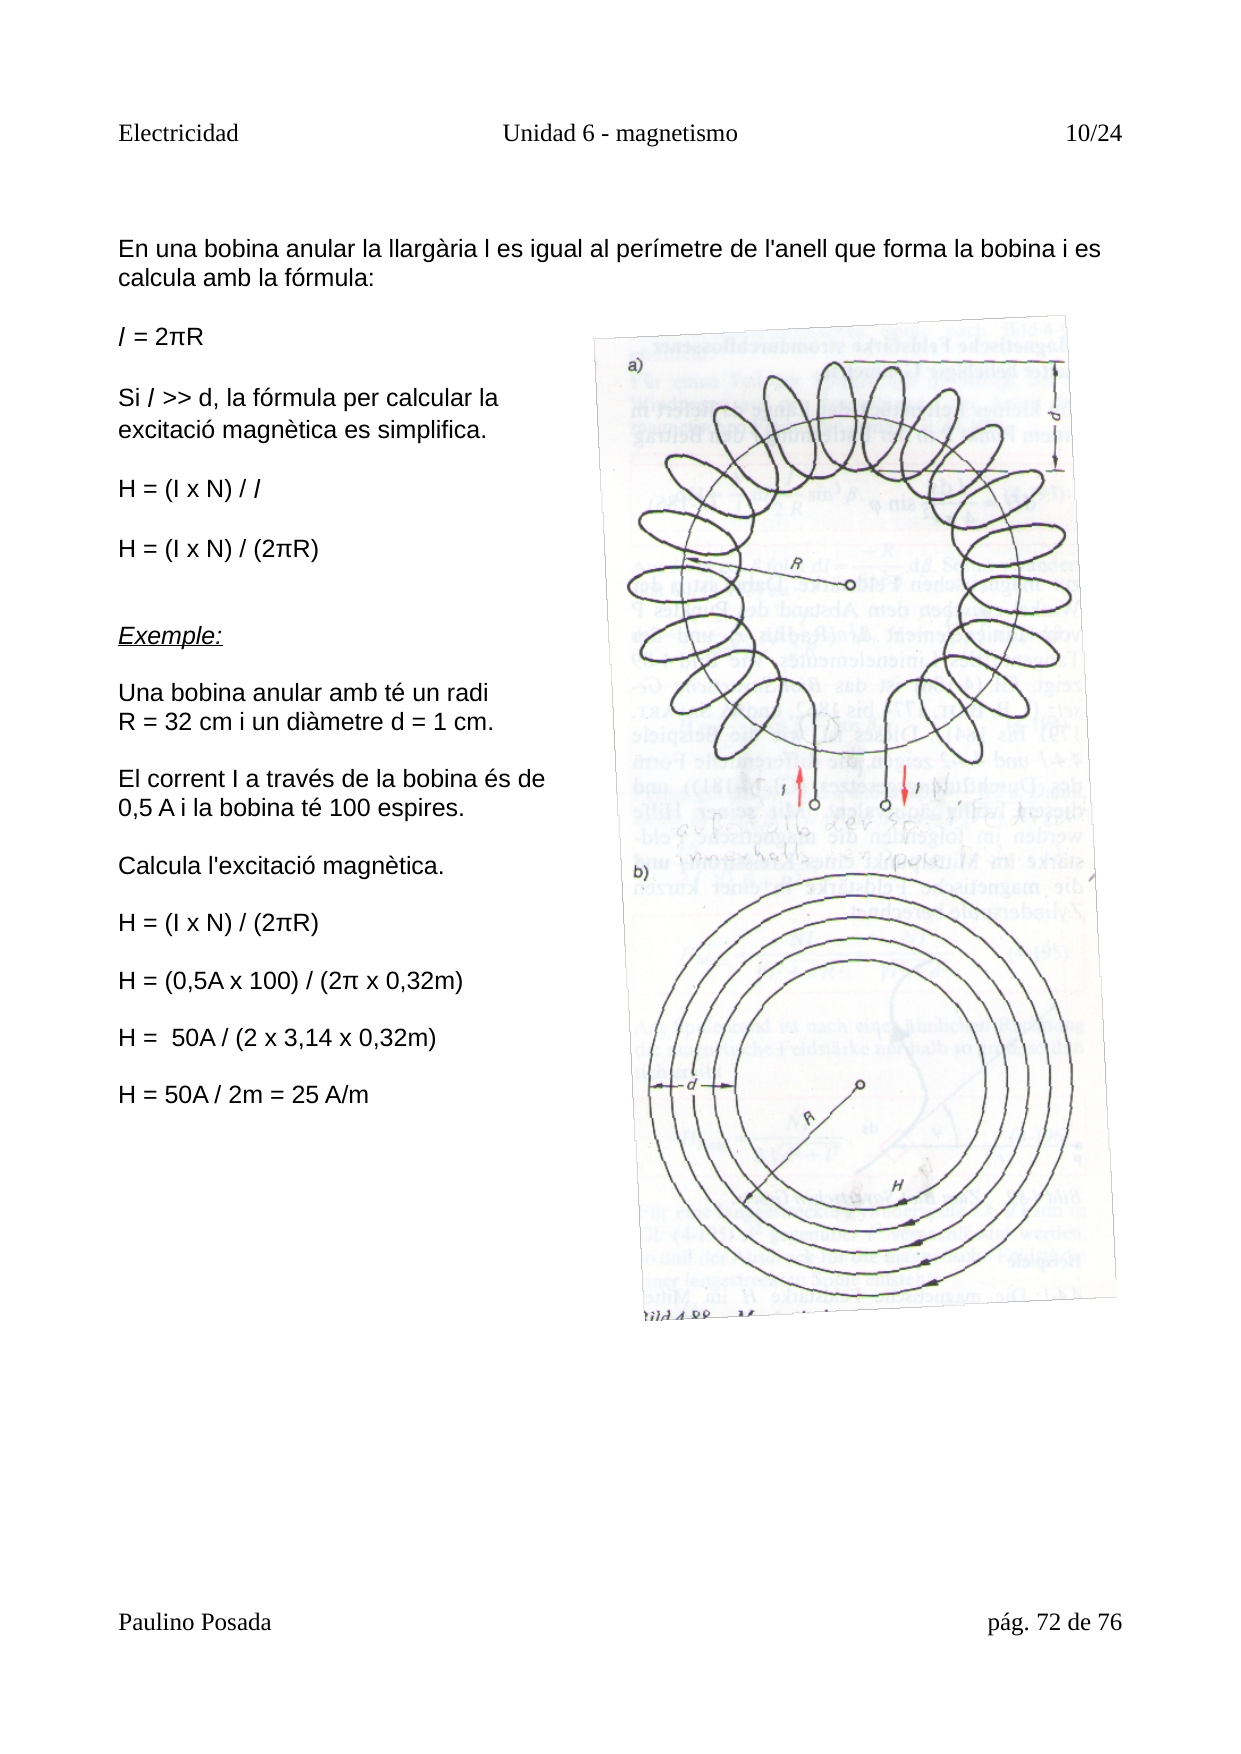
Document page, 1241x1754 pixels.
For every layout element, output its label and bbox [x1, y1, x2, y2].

picture [593, 314, 1117, 1321]
